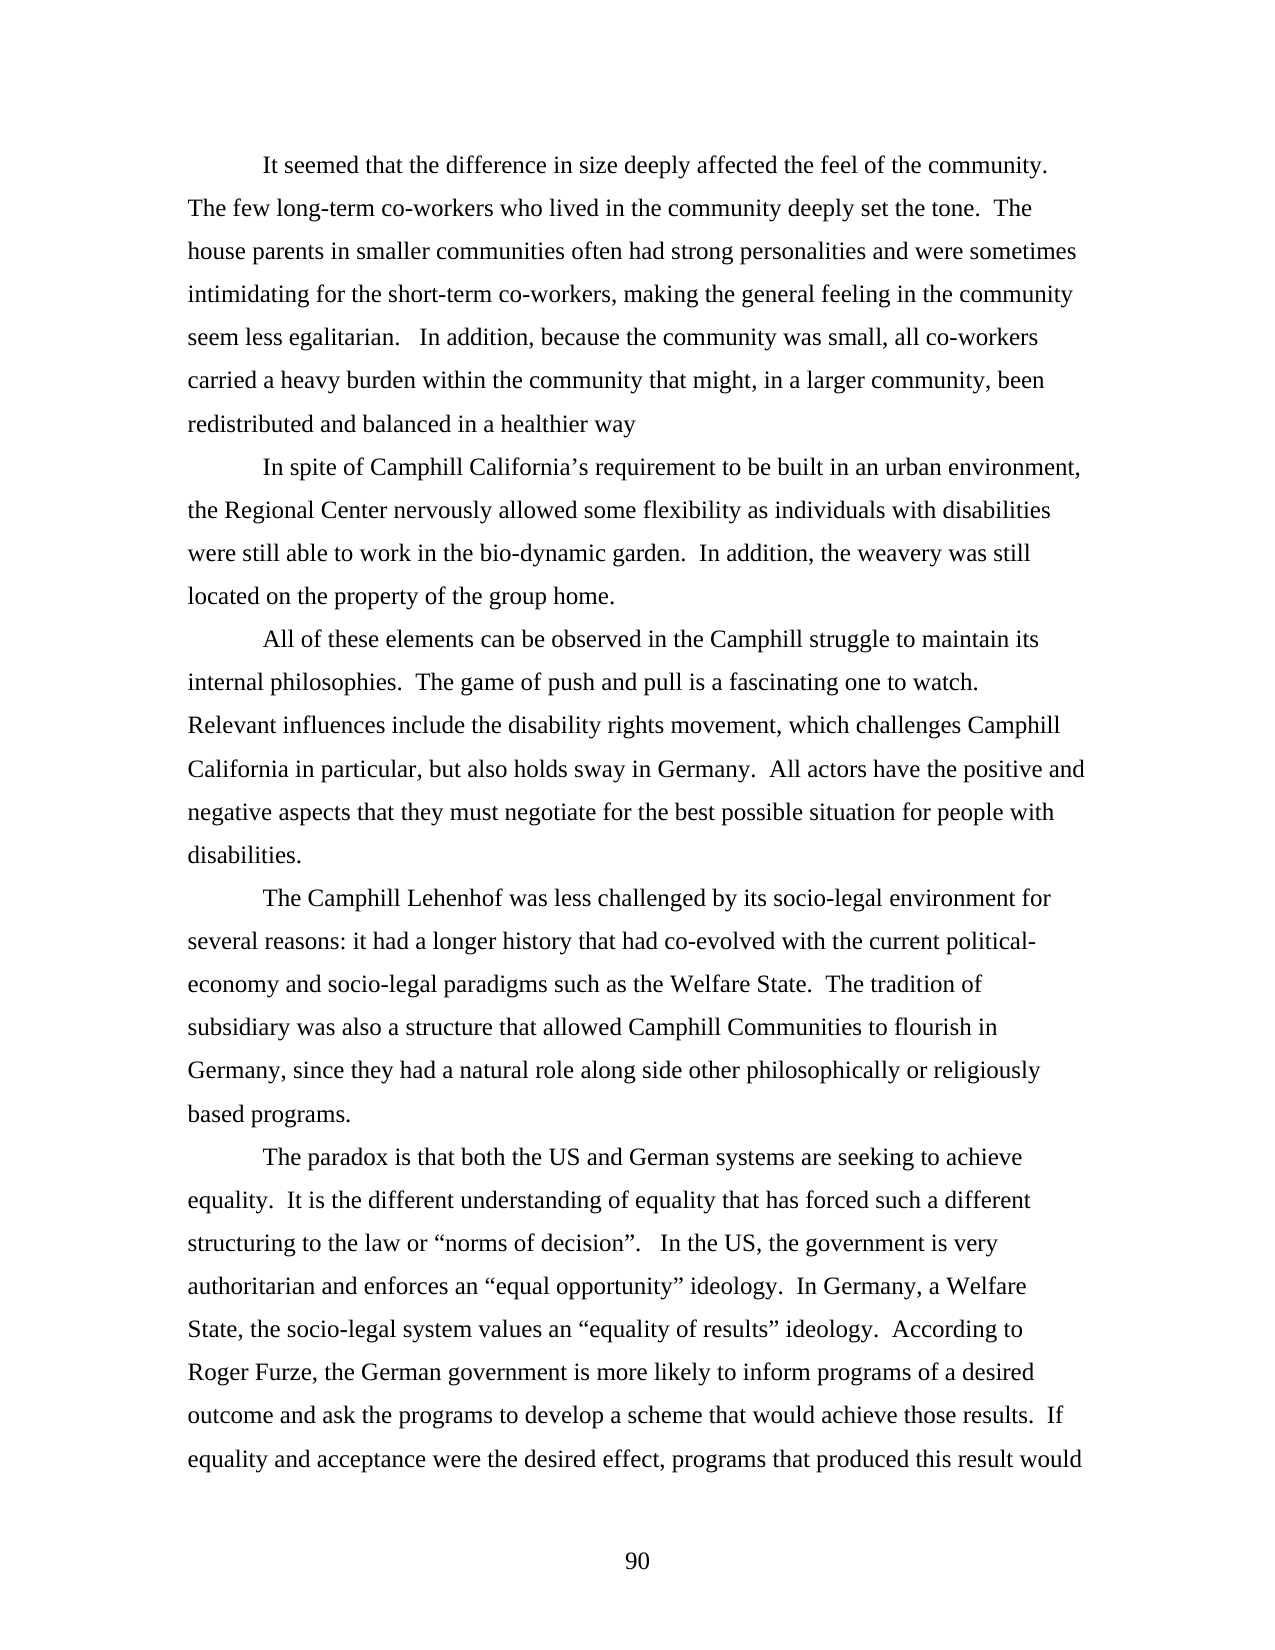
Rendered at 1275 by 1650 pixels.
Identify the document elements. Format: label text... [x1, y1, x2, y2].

text In spite of Camphill California’s requirement to be built in an urban environment, the Regional Center nervously allowed some flexibility as individuals with disabilities were still able to work in the bio-dynamic garden. In addition, the weavery was still located on the property of the group home. [187, 452, 1087, 610]
text It seemed that the difference in size deeply affected the feel of the community. The few long-term co-workers who lived in the community deeply set the tone. The house parents in smaller communities often had strong personalities and were sometimes intimidating for the short-term co-workers, making the general feeling in the community seem less egalitarian. In addition, because the community was small, all co-workers carried a heavy burden within the community that might, in a larger community, been redistributed and balanced in a healthier way [187, 150, 1087, 437]
text All of these elements can be observed in the Camphill struggle to maintain its internal philosophies. The game of push and pull is a fascinating one to watch. [187, 624, 1087, 696]
text Relevant influences include the disability rights movement, which challenges Camphill California in particular, but also holds sway in Germany. All actors have the positive and negative aspects that they must negotiate for the best possible situation for people with disabilities. [187, 711, 1087, 869]
text The paradox is that both the US and German systems are seeking to achieve equality. It is the different understanding of equality that has forced such a different structuring to the law or “norms of decision”. In the US, the government is very authoritarian and enforces an “equal opportunity” ideology. In Germany, a Welfare State, the socio-legal system values an “equality of results” ideology. According to Roger Furze, the German government is more likely to inform programs of a desired outcome and ask the programs to develop a scheme that would achieve those results. If equality and acceptance were the desired effect, programs that produced this result would [187, 1142, 1087, 1472]
text The Camphill Lehenhof was less challenged by its socio-legal environment for several reasons: it had a longer history that had co-evolved with the current political-economy and socio-legal paradigms such as the Welfare State. The tradition of subsidiary was also a structure that allowed Camphill Communities to flourish in Germany, since they had a natural role along side other philosophically or religiously based programs. [187, 883, 1087, 1127]
